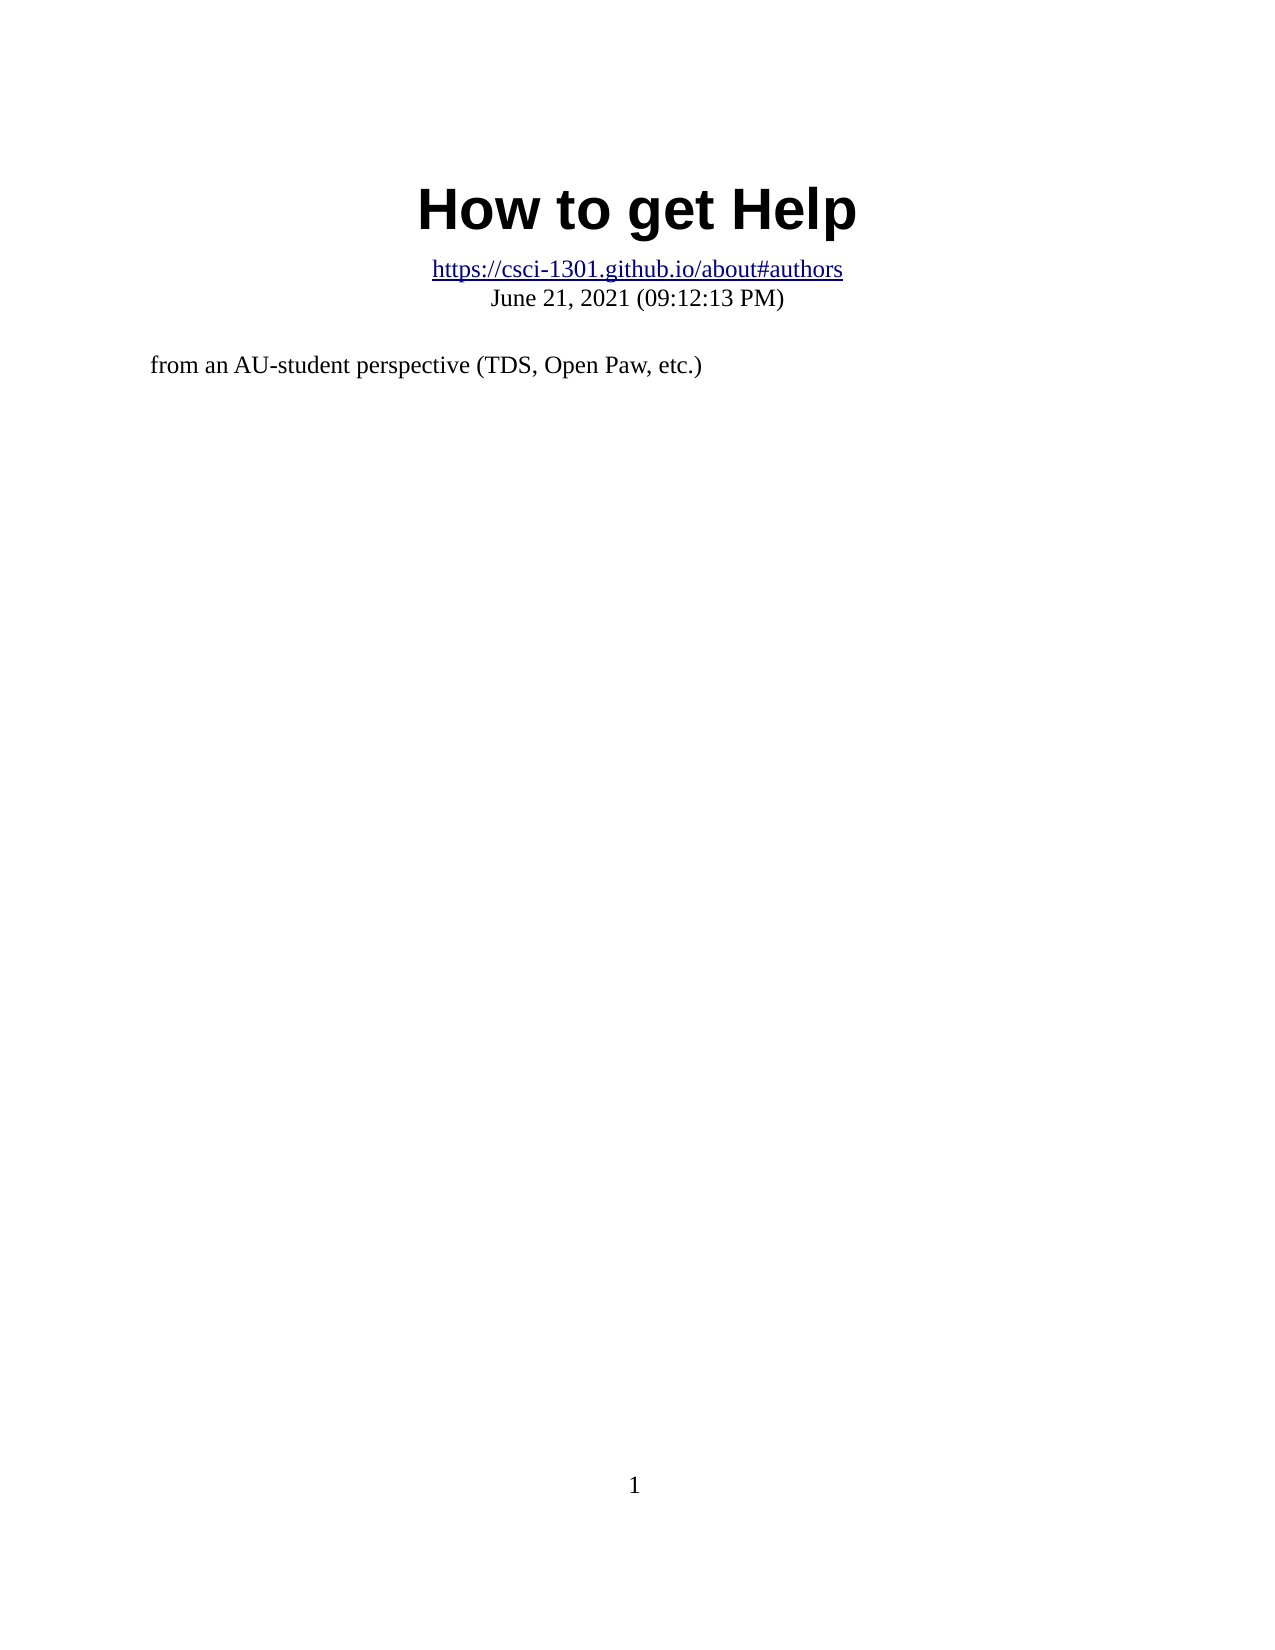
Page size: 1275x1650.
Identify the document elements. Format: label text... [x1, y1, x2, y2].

text https://csci-1301.github.io/about#authors [150, 254, 1125, 283]
title How to get Help [150, 175, 1125, 242]
text from an AU-student perspective (TDS, Open Paw, etc.) [150, 350, 1125, 378]
text June 21, 2021 (09:12:13 PM) [150, 283, 1125, 312]
